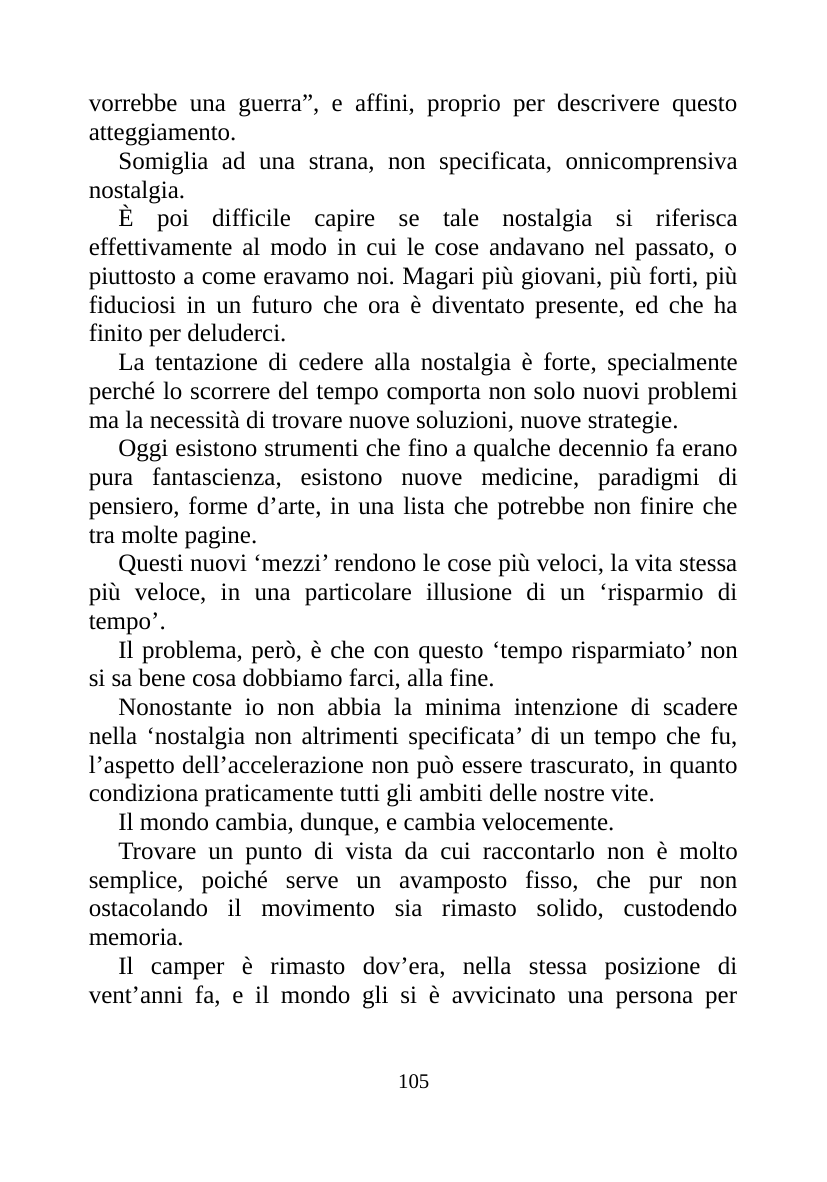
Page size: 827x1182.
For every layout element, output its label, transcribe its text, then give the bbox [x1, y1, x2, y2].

text Il camper è rimasto dov’era, nella stessa posizione di vent’anni fa, e il mondo gli si è avvicinato una persona per [88, 951, 738, 1008]
text Trovare un punto di vista da cui raccontarlo non è molto semplice, poiché serve un avamposto fisso, che pur non ostacolando il movimento sia rimasto solido, custodendo memoria. [88, 836, 738, 951]
text La tentazione di cedere alla nostalgia è forte, specialmente perché lo scorrere del tempo comporta non solo nuovi problemi ma la necessità di trovare nuove soluzioni, nuove strategie. [88, 347, 738, 433]
text Oggi esistono strumenti che fino a qualche decennio fa erano pura fantascienza, esistono nuove medicine, paradigmi di pensiero, forme d’arte, in una lista che potrebbe non finire che tra molte pagine. [88, 433, 738, 548]
text È poi difficile capire se tale nostalgia si riferisca effettivamente al modo in cui le cose andavano nel passato, o piuttosto a come eravamo noi. Magari più giovani, più forti, più fiduciosi in un futuro che ora è diventato presente, ed che ha finito per deluderci. [88, 203, 738, 347]
text Il problema, però, è che con questo ‘tempo risparmiato’ non si sa bene cosa dobbiamo farci, alla fine. [88, 635, 738, 692]
text Il mondo cambia, dunque, e cambia velocemente. [88, 807, 738, 836]
text Somiglia ad una strana, non specificata, onnicomprensiva nostalgia. [88, 146, 738, 203]
text vorrebbe una guerra”, e affini, proprio per descrivere questo atteggiamento. [88, 88, 738, 146]
text Questi nuovi ‘mezzi’ rendono le cose più veloci, la vita stessa più veloce, in una particolare illusione di un ‘risparmio di tempo’. [88, 548, 738, 635]
text Nonostante io non abbia la minima intenzione di scadere nella ‘nostalgia non altrimenti specificata’ di un tempo che fu, l’aspetto dell’accelerazione non può essere trascurato, in quanto condiziona praticamente tutti gli ambiti delle nostre vite. [88, 692, 738, 807]
